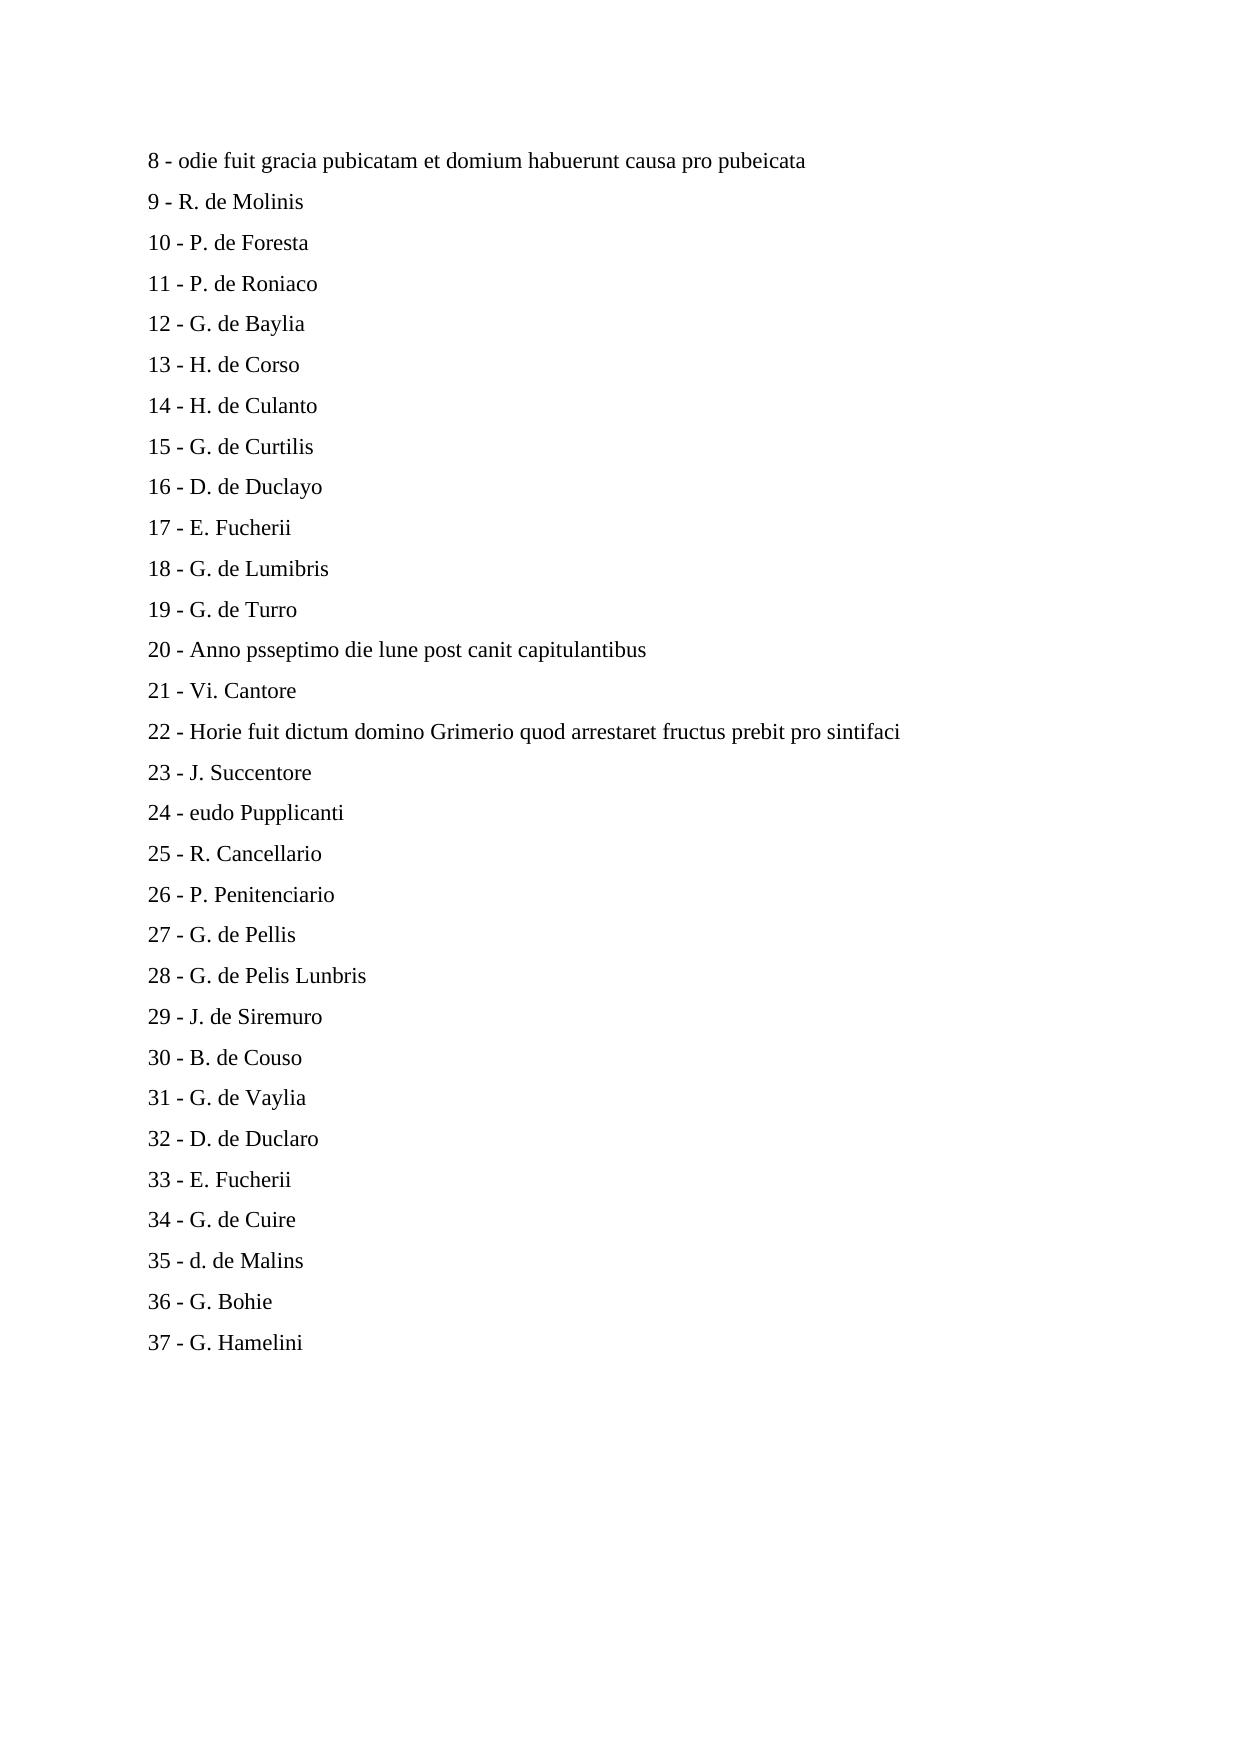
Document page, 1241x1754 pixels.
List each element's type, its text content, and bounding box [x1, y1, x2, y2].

text 29 - J. de Siremuro [148, 1003, 1093, 1029]
text 16 - D. de Duclayo [148, 473, 1093, 500]
text 20 - Anno psseptimo die lune post canit capitulantibus [148, 636, 1093, 663]
text 37 - G. Hamelini [148, 1329, 1093, 1355]
text 8 - odie fuit gracia pubicatam et domium habuerunt causa pro pubeicata [148, 148, 1093, 174]
text 10 - P. de Foresta [148, 229, 1093, 255]
text 19 - G. de Turro [148, 596, 1093, 622]
text 32 - D. de Duclaro [148, 1125, 1093, 1151]
text 25 - R. Cancellario [148, 840, 1093, 866]
text 13 - H. de Corso [148, 351, 1093, 378]
text 12 - G. de Baylia [148, 311, 1093, 337]
text 18 - G. de Lumibris [148, 555, 1093, 581]
text 36 - G. Bohie [148, 1288, 1093, 1314]
text 14 - H. de Culanto [148, 392, 1093, 418]
text 17 - E. Fucherii [148, 514, 1093, 541]
text 28 - G. de Pelis Lunbris [148, 962, 1093, 988]
text 35 - d. de Malins [148, 1247, 1093, 1274]
text 33 - E. Fucherii [148, 1166, 1093, 1192]
text 11 - P. de Roniaco [148, 270, 1093, 296]
text 21 - Vi. Cantore [148, 677, 1093, 703]
text 31 - G. de Vaylia [148, 1084, 1093, 1111]
text 26 - P. Penitenciario [148, 881, 1093, 907]
text 9 - R. de Molinis [148, 188, 1093, 215]
text 24 - eudo Pupplicanti [148, 799, 1093, 826]
text 30 - B. de Couso [148, 1044, 1093, 1070]
text 34 - G. de Cuire [148, 1207, 1093, 1233]
text 15 - G. de Curtilis [148, 433, 1093, 459]
text 27 - G. de Pellis [148, 921, 1093, 948]
text 22 - Horie fuit dictum domino Grimerio quod arrestaret fructus prebit pro sintifaci [148, 718, 1093, 744]
text 23 - J. Succentore [148, 758, 1093, 785]
